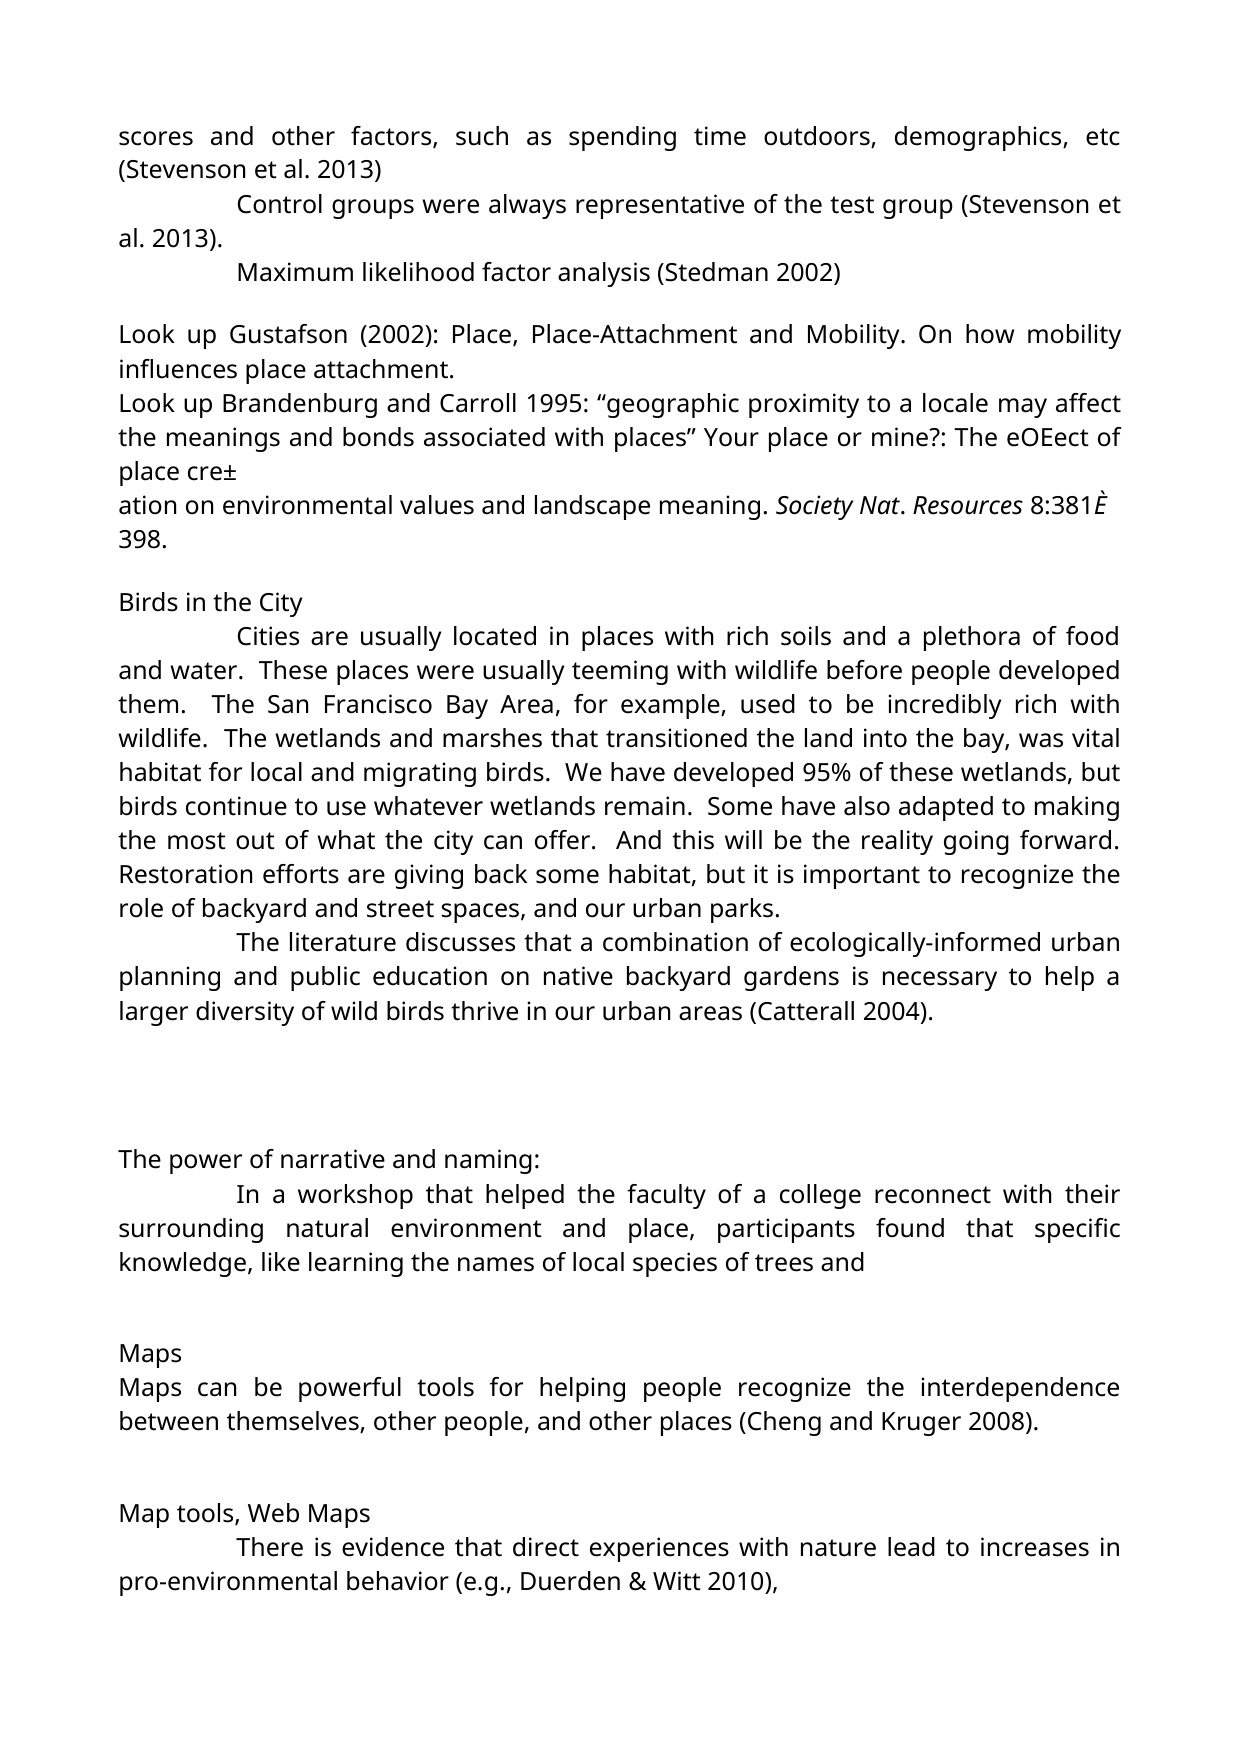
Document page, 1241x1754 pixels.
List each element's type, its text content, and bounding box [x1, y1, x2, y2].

text In a workshop that helped the faculty of a college reconnect with their surrounding natural environment and place, participants found that specific knowledge, like learning the names of local species of trees and [118, 1176, 1122, 1278]
text Look up Gustafson (2002): Place, Place-Attachment and Mobility. On how mobility influences place attachment. [118, 317, 1122, 385]
text The literature discusses that a combination of ecologically-informed urban planning and public education on native backyard gardens is necessary to help a larger diversity of wild birds thrive in our urban areas (Catterall 2004). [118, 925, 1122, 1027]
text Map tools, Web Maps [118, 1496, 1122, 1530]
text Cities are usually located in places with rich soils and a plethora of food and water. These places were usually teeming with wildlife before people developed them. The San Francisco Bay Area, for example, used to be incredibly rich with wildlife. The wetlands and marshes that transitioned the land into the bay, was vital habitat for local and migrating birds. We have developed 95% of these wetlands, but birds continue to use whatever wetlands remain. Some have also adapted to making the most out of what the city can offer. And this will be the reality going forward. Restoration efforts are giving back some habitat, but it is important to recognize the role of backyard and street spaces, and our urban parks. [118, 618, 1122, 925]
text Maps can be powerful tools for helping people recognize the interdependence between themselves, other people, and other places (Cheng and Kruger 2008). [118, 1370, 1122, 1438]
text Control groups were always representative of the test group (Stevenson et al. 2013). [118, 186, 1122, 254]
text Look up Brandenburg and Carroll 1995: “geographic proximity to a locale may affect the meanings and bonds associated with places” Your place or mine?: The eOEect of place cre± [118, 385, 1122, 487]
text The power of narrative and naming: [118, 1142, 1122, 1176]
text Maps [118, 1336, 1122, 1370]
text 398. [118, 522, 1122, 556]
text scores and other factors, such as spending time outdoors, demographics, etc (Stevenson et al. 2013) [118, 118, 1122, 186]
text Maximum likelihood factor analysis (Stedman 2002) [118, 254, 1122, 288]
text Birds in the City [118, 584, 1122, 618]
text ation on environmental values and landscape meaning. Society Nat. Resources 8:381È [118, 487, 1122, 522]
text There is evidence that direct experiences with nature lead to increases in pro-environmental behavior (e.g., Duerden & Witt 2010), [118, 1530, 1122, 1598]
